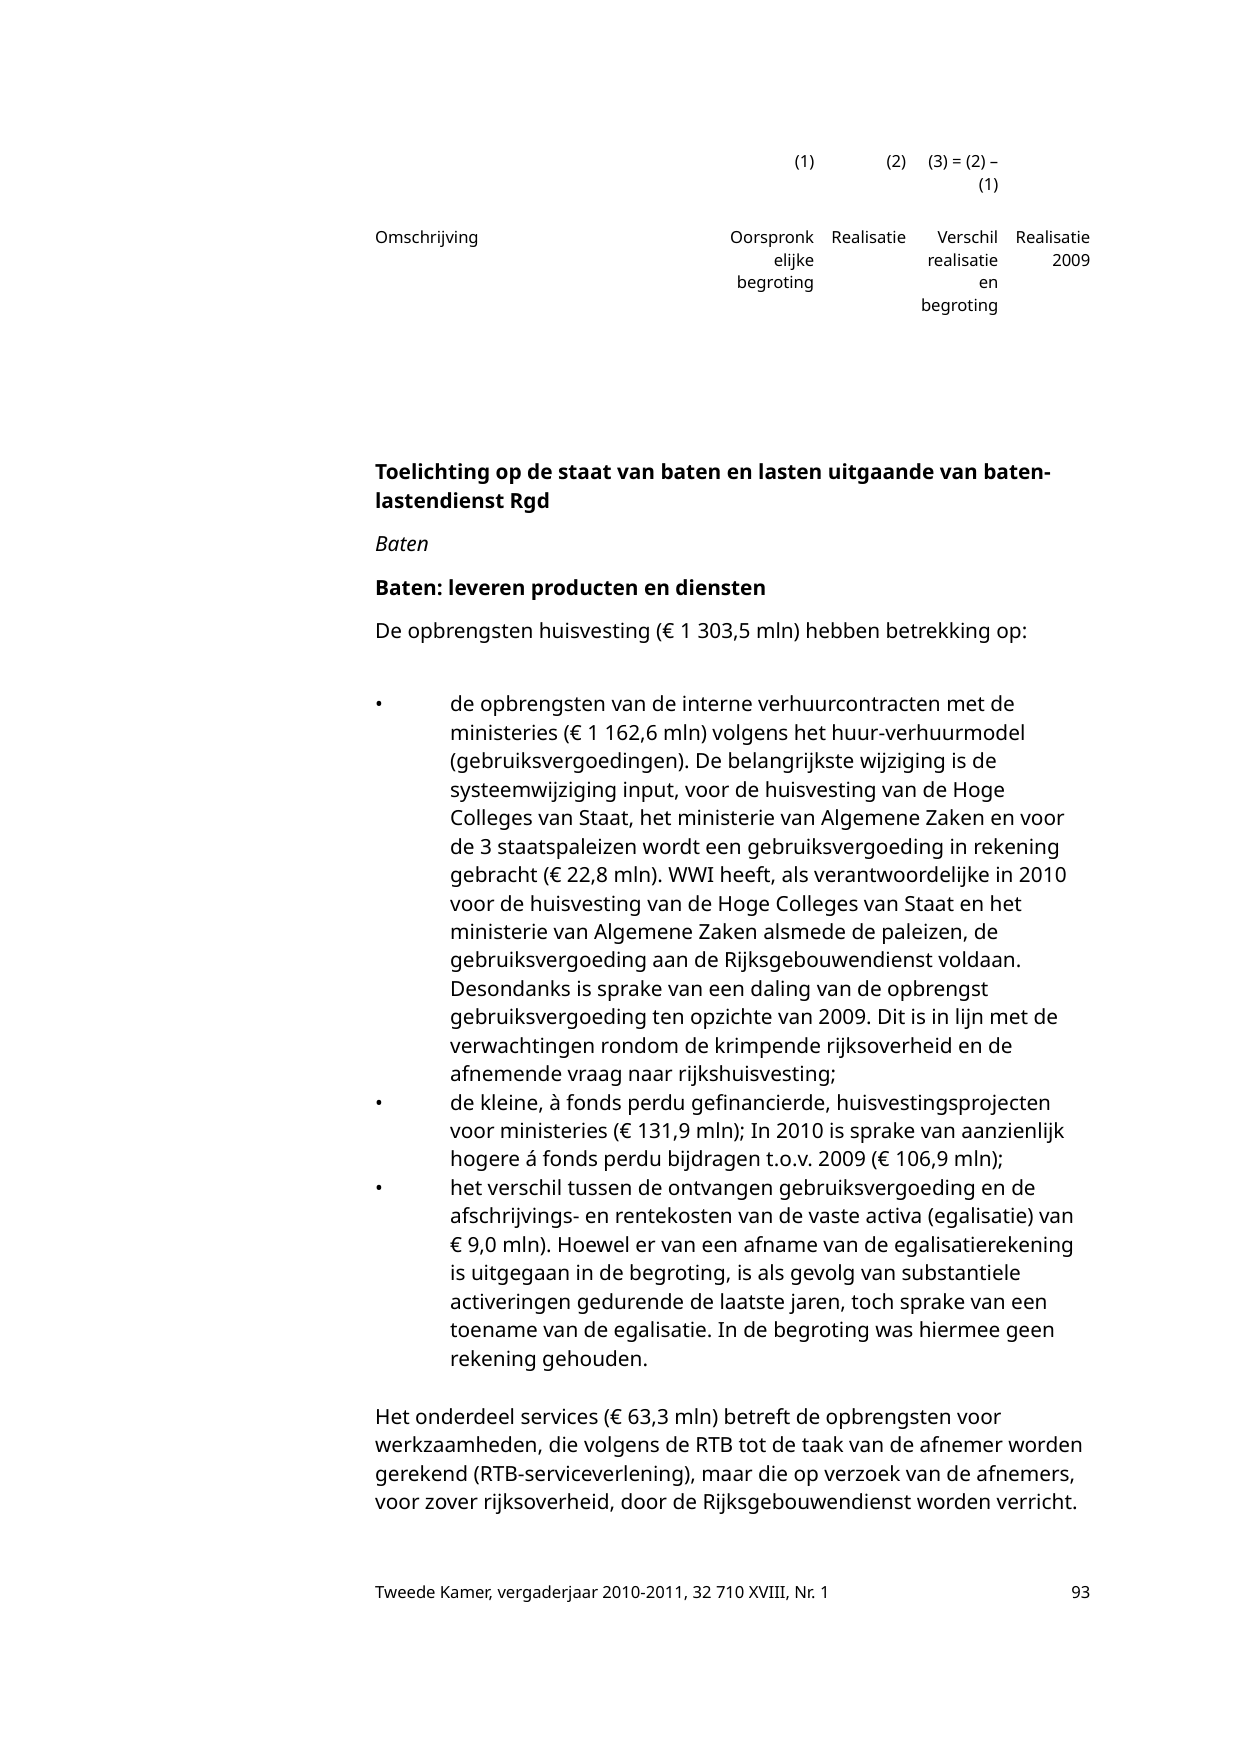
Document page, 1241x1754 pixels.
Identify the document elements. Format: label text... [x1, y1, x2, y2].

text De opbrengsten huisvesting (€ 1 303,5 mln) hebben betrekking op: [375, 616, 1090, 644]
table_cell Oorspronkelijke begroting [722, 225, 814, 346]
table_cell [722, 346, 814, 399]
table_header (1) [722, 150, 814, 225]
list de opbrengsten van de interne verhuurcontracten met de ministeries (€ 1 162,6 mln) volgens het huur-verhuurmodel (gebruiksvergoedingen). De belangrijkste wijziging is de systeemwijziging input, voor de huisvesting van de Hoge Colleges van Staat, het ministerie van Algemene Zaken en voor de 3 staatspaleizen wordt een gebruiksvergoeding in rekening gebracht (€ 22,8 mln). WWI heeft, als verantwoordelijke in 2010 voor de huisvesting van de Hoge Colleges van Staat en het ministerie van Algemene Zaken alsmede de paleizen, de gebruiksvergoeding aan de Rijksgebouwendienst voldaan. Desondanks is sprake van een daling van de opbrengst gebruiksvergoeding ten opzichte van 2009. Dit is in lijn met de verwachtingen rondom de krimpende rijksoverheid en de afnemende vraag naar rijkshuisvesting; [375, 689, 1090, 1088]
text Baten: leveren producten en diensten [375, 573, 1090, 601]
table_header (2) [814, 150, 906, 225]
table_cell [906, 346, 998, 399]
list de kleine, à fonds perdu gefinancierde, huisvestingsprojecten voor ministeries (€ 131,9 mln); In 2010 is sprake van aanzienlijk hogere á fonds perdu bijdragen t.o.v. 2009 (€ 106,9 mln); [375, 1088, 1090, 1173]
text Het onderdeel services (€ 63,3 mln) betreft de opbrengsten voor werkzaamheden, die volgens de RTB tot de taak van de afnemer worden gerekend (RTB-serviceverlening), maar die op verzoek van de afnemers, voor zover rijksoverheid, door de Rijksgebouwendienst worden verricht. [375, 1402, 1090, 1516]
table_header [998, 150, 1090, 225]
table_cell Verschil realisatie en begroting [906, 225, 998, 346]
table_header (3) = (2) – (1) [906, 150, 998, 225]
table_cell Omschrijving [375, 225, 722, 346]
table_header [375, 150, 722, 225]
table_cell [814, 346, 906, 399]
text Baten [375, 529, 1090, 558]
table_cell Realisatie [814, 225, 906, 346]
list het verschil tussen de ontvangen gebruiksvergoeding en de afschrijvings- en rentekosten van de vaste activa (egalisatie) van € 9,0 mln). Hoewel er van een afname van de egalisatierekening is uitgegaan in de begroting, is als gevolg van substantiele activeringen gedurende de laatste jaren, toch sprake van een toename van de egalisatie. In de begroting was hiermee geen rekening gehouden. [375, 1173, 1090, 1372]
table_cell [998, 346, 1090, 399]
table_cell [375, 346, 722, 399]
table_cell Realisatie 2009 [998, 225, 1090, 346]
text Toelichting op de staat van baten en lasten uitgaande van baten-lastendienst Rgd [375, 457, 1090, 514]
